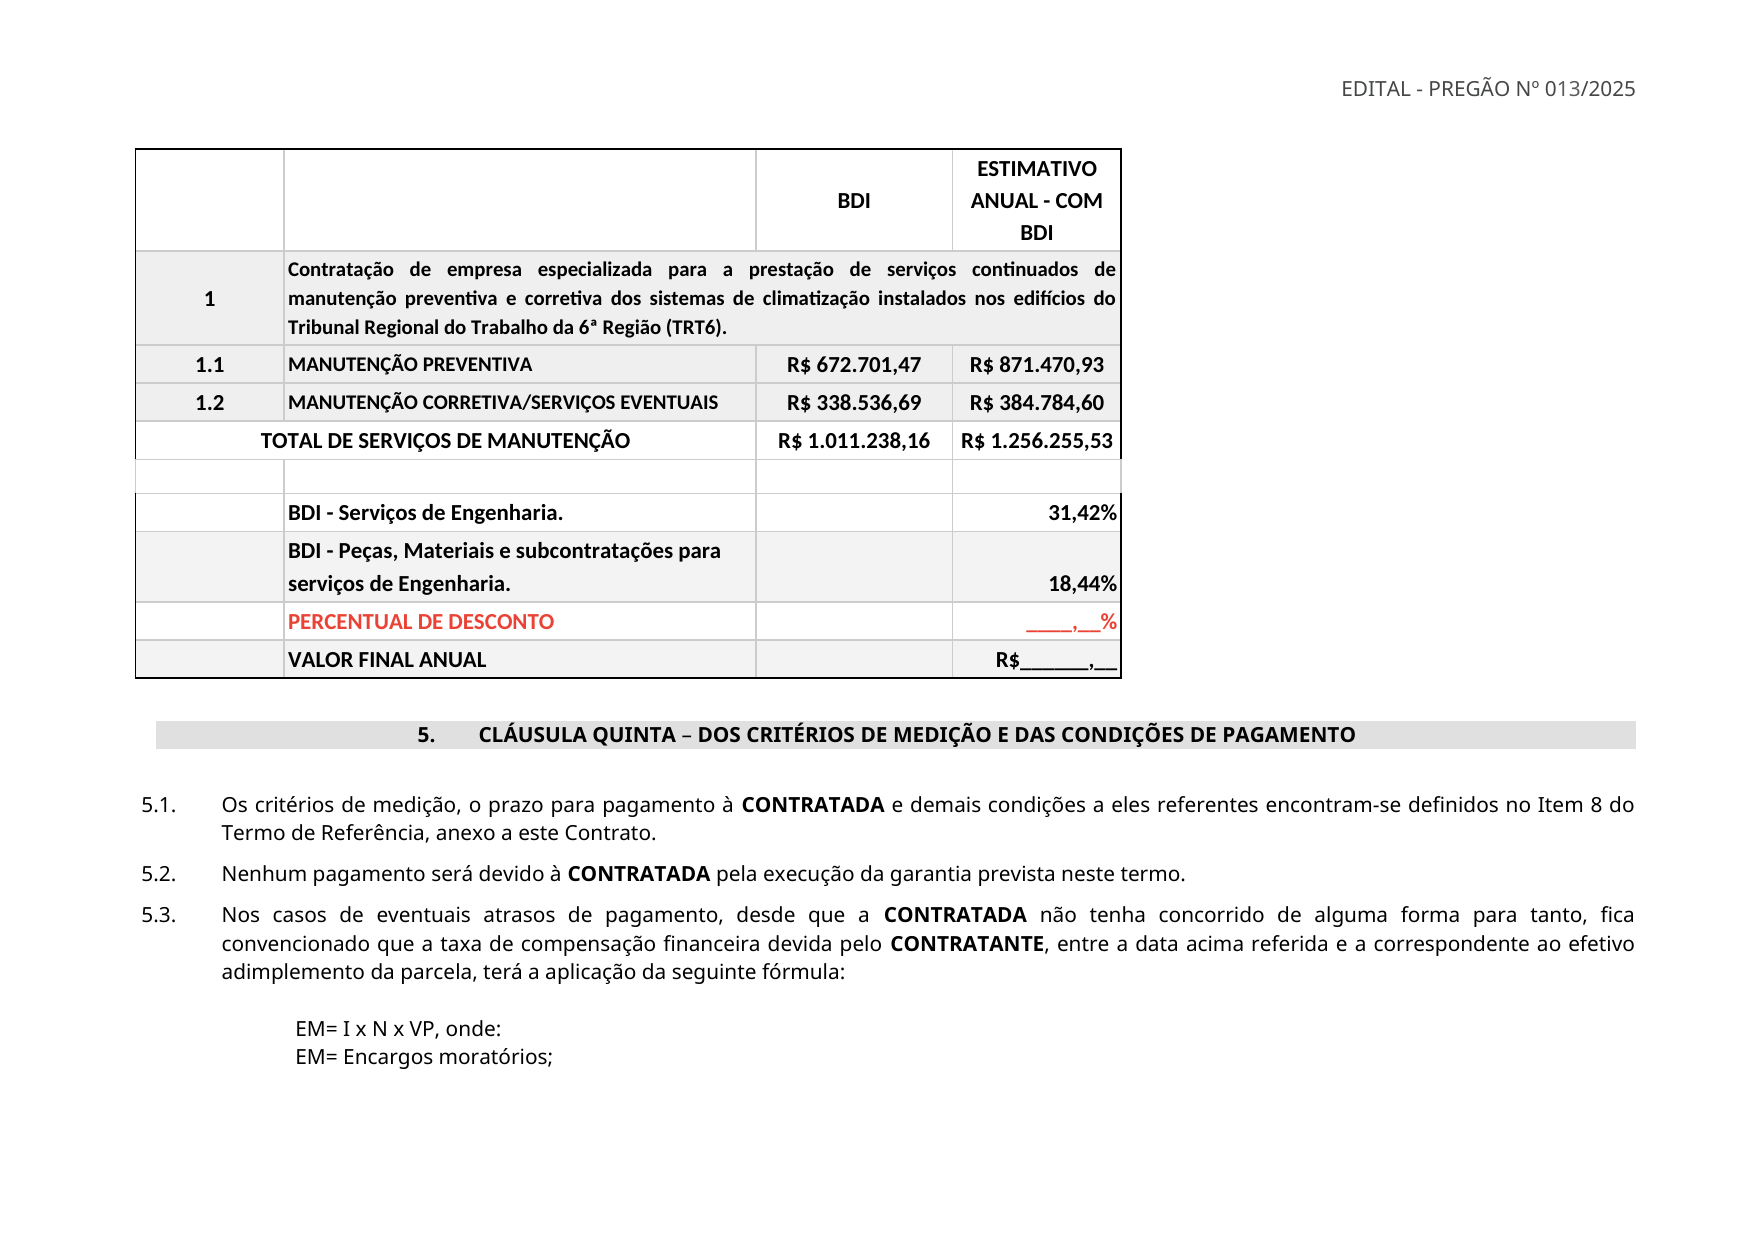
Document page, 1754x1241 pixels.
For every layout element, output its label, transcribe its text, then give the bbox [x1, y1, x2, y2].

table_cell [757, 460, 952, 492]
table_cell BDI - Peças, Materiais e subcontratações para serviços de Engenharia. [285, 532, 755, 601]
table_cell BDI - Serviços de Engenharia. [285, 494, 755, 531]
table_cell [757, 641, 952, 677]
table_cell VALOR FINAL ANUAL [285, 641, 755, 677]
table_cell R$ 384.784,60 [953, 384, 1120, 420]
table_cell 1.2 [136, 384, 283, 420]
table_cell 31,42% [953, 494, 1120, 531]
table_cell Contratação de empresa especializada para a prestação de serviços continuados de manutenção preventiva e corretiva dos sistemas de climatização instalados nos edifícios do Tribunal Regional do Trabalho da 6ª Região (TRT6). [285, 252, 1120, 344]
table_cell MANUTENÇÃO CORRETIVA/SERVIÇOS EVENTUAIS [285, 384, 755, 420]
table_cell [953, 460, 1120, 492]
table_cell MANUTENÇÃO PREVENTIVA [285, 346, 755, 382]
table_cell ____,__% [953, 603, 1120, 639]
table_cell [136, 603, 283, 639]
table_cell R$ 338.536,69 [757, 384, 952, 420]
table_cell [136, 641, 283, 677]
text EM= Encargos moratórios; [295, 1042, 1222, 1071]
table_cell [136, 532, 283, 601]
list Nenhum pagamento será devido à CONTRATADA pela execução da garantia prevista neste termo. [176, 859, 1636, 888]
table_header [136, 150, 283, 250]
table_cell TOTAL DE SERVIÇOS DE MANUTENÇÃO [136, 422, 755, 458]
table_cell PERCENTUAL DE DESCONTO [285, 603, 755, 639]
table_header [285, 150, 755, 250]
text EM= I x N x VP, onde: [295, 1014, 1222, 1042]
table_cell [757, 494, 952, 531]
table_cell R$ 1.011.238,16 [757, 422, 952, 458]
list CLÁUSULA QUINTA – DOS CRITÉRIOS DE MEDIÇÃO E DAS CONDIÇÕES DE PAGAMENTO [156, 721, 1636, 749]
table_cell R$______,__ [953, 641, 1120, 677]
list Nos casos de eventuais atrasos de pagamento, desde que a CONTRATADA não tenha concorrido de alguma forma para tanto, fica convencionado que a taxa de compensação financeira devida pelo CONTRATANTE, entre a data acima referida e a correspondente ao efetivo adimplemento da parcela, terá a aplicação da seguinte fórmula: [176, 900, 1636, 986]
list Os critérios de medição, o prazo para pagamento à CONTRATADA e demais condições a eles referentes encontram-se definidos no Item 8 do Termo de Referência, anexo a este Contrato. [176, 790, 1636, 847]
table_cell R$ 871.470,93 [953, 346, 1120, 382]
table_header BDI [757, 150, 952, 250]
table_cell 1 [136, 252, 283, 344]
table_cell [136, 460, 283, 492]
table_cell R$ 1.256.255,53 [953, 422, 1120, 458]
table_cell R$ 672.701,47 [757, 346, 952, 382]
table_cell [136, 494, 283, 531]
table_cell 18,44% [953, 532, 1120, 601]
table_cell [285, 460, 755, 492]
table_cell [757, 532, 952, 601]
table_cell [757, 603, 952, 639]
table_header ESTIMATIVO ANUAL - COM BDI [953, 150, 1120, 250]
table_cell 1.1 [136, 346, 283, 382]
